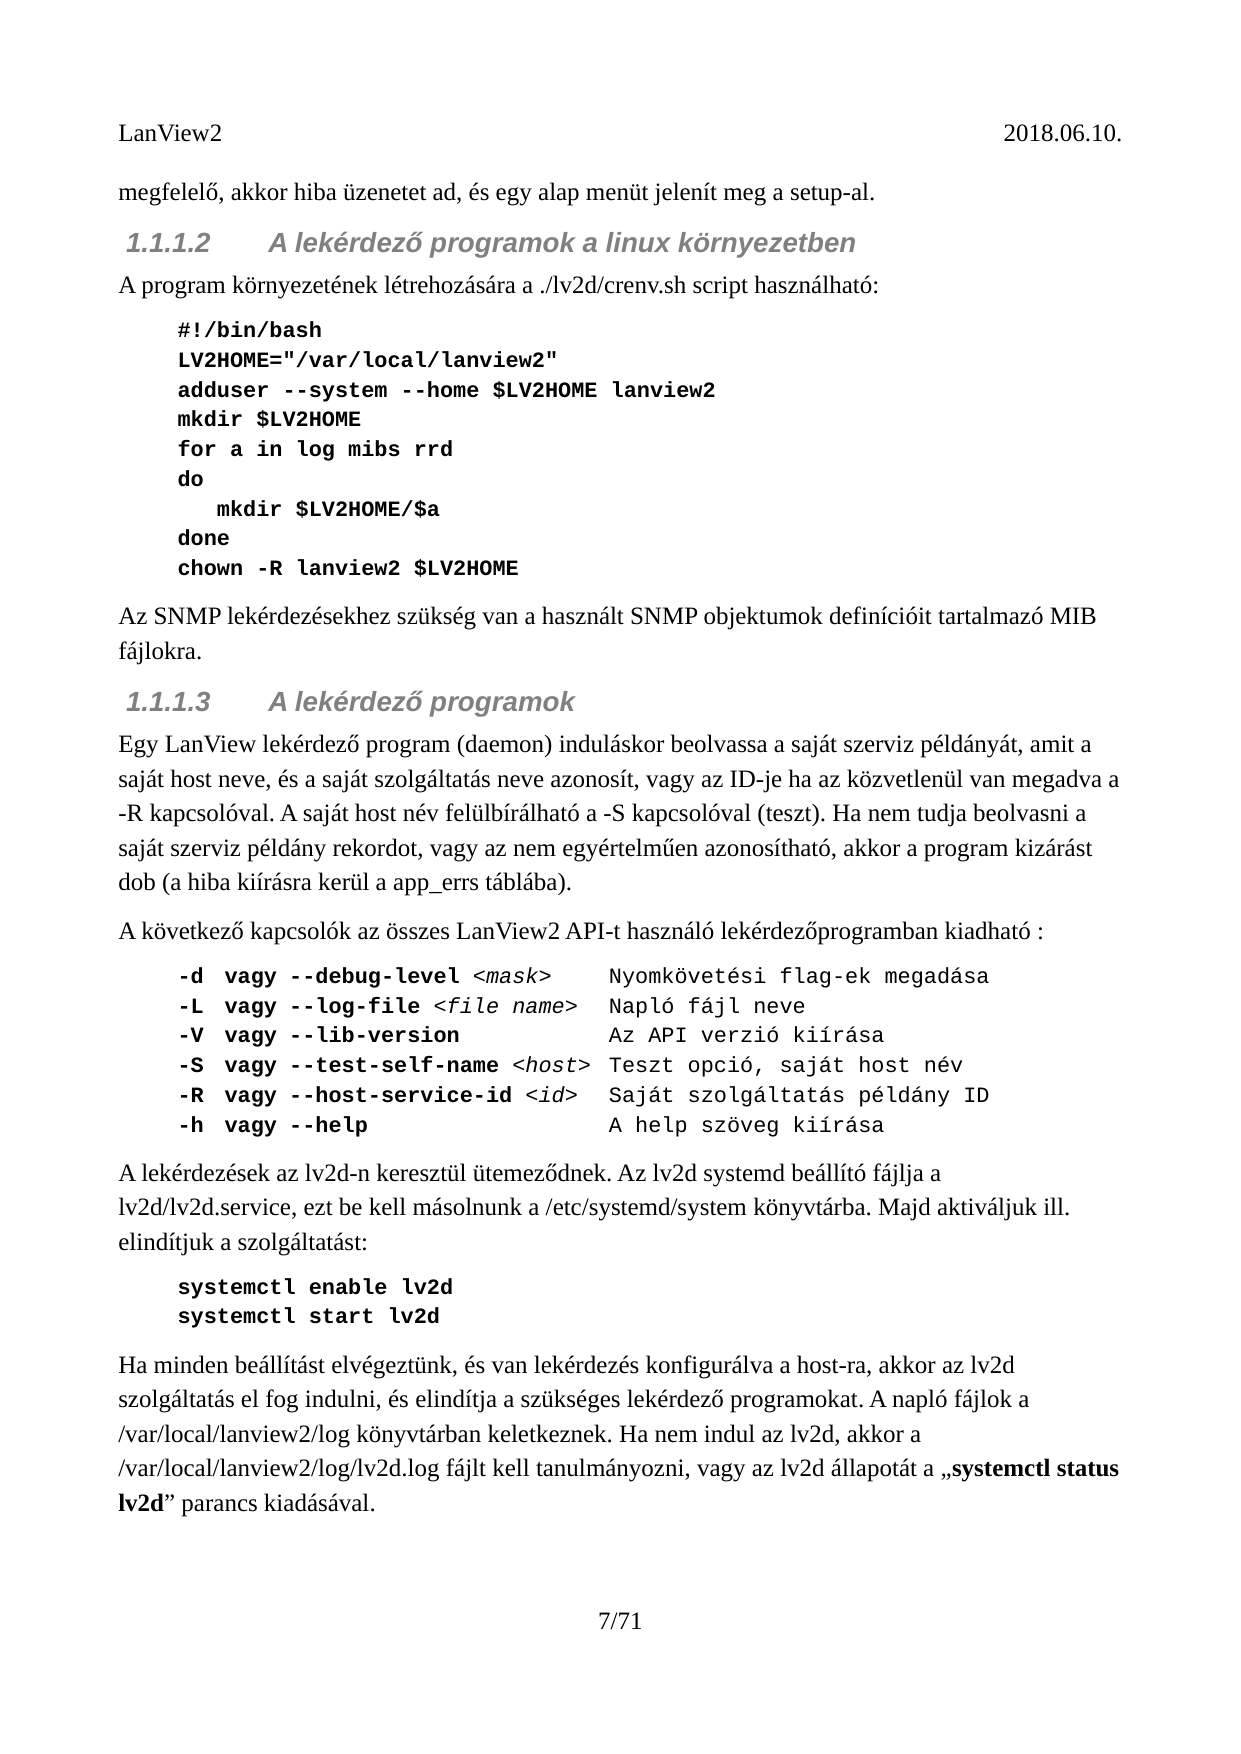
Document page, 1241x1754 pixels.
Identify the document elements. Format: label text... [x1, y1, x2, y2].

text A lekérdezések az lv2d-n keresztül ütemeződnek. Az lv2d systemd beállító fájlja a lv2d/lv2d.service, ezt be kell másolnunk a /etc/systemd/system könyvtárba. Majd aktiváljuk ill. elindítjuk a szolgáltatást: [118, 1158, 1122, 1256]
text -d vagy --debug-level <mask> Nyomkövetési flag-ek megadása -L vagy --log-file <file name> Napló fájl neve -V vagy --lib-version Az API verzió kiírása -S vagy --test-self-name <host> Teszt opció, saját host név -R vagy --host-service-id <id> Saját szolgáltatás példány ID -h vagy --help A help szöveg kiírása [177, 965, 1122, 1138]
text #!/bin/bash LV2HOME="/var/local/lanview2" adduser --system --home $LV2HOME lanview2 mkdir $LV2HOME for a in log mibs rrd do mkdir $LV2HOME/$a done chown -R lanview2 $LV2HOME [177, 319, 1122, 582]
subtitle A lekérdező programok [118, 685, 1122, 717]
text systemctl enable lv2d systemctl start lv2d [177, 1276, 1122, 1331]
text A program környezetének létrehozására a ./lv2d/crenv.sh script használható: [118, 271, 1122, 299]
subtitle A lekérdező programok a linux környezetben [118, 226, 1122, 258]
text Az SNMP lekérdezésekhez szükség van a használt SNMP objektumok definícióit tartalmazó MIB fájlokra. [118, 601, 1122, 664]
text megfelelő, akkor hiba üzenetet ad, és egy alap menüt jelenít meg a setup-al. [118, 177, 1122, 206]
text Egy LanView lekérdező program (daemon) induláskor beolvassa a saját szerviz példányát, amit a saját host neve, és a saját szolgáltatás neve azonosít, vagy az ID-je ha az közvetlenül van megadva a -R kapcsolóval. A saját host név felülbírálható a -S kapcsolóval (teszt). Ha nem tudja beolvasni a saját szerviz példány rekordot, vagy az nem egyértelműen azonosítható, akkor a program kizárást dob (a hiba kiírásra kerül a app_errs táblába). [118, 729, 1122, 896]
text Ha minden beállítást elvégeztünk, és van lekérdezés konfigurálva a host-ra, akkor az lv2d szolgáltatás el fog indulni, és elindítja a szükséges lekérdező programokat. A napló fájlok a /var/local/lanview2/log könyvtárban keletkeznek. Ha nem indul az lv2d, akkor a /var/local/lanview2/log/lv2d.log fájlt kell tanulmányozni, vagy az lv2d állapotát a „systemctl status lv2d” parancs kiadásával. [118, 1350, 1122, 1517]
text A következő kapcsolók az összes LanView2 API-t használó lekérdezőprogramban kiadható : [118, 916, 1122, 945]
